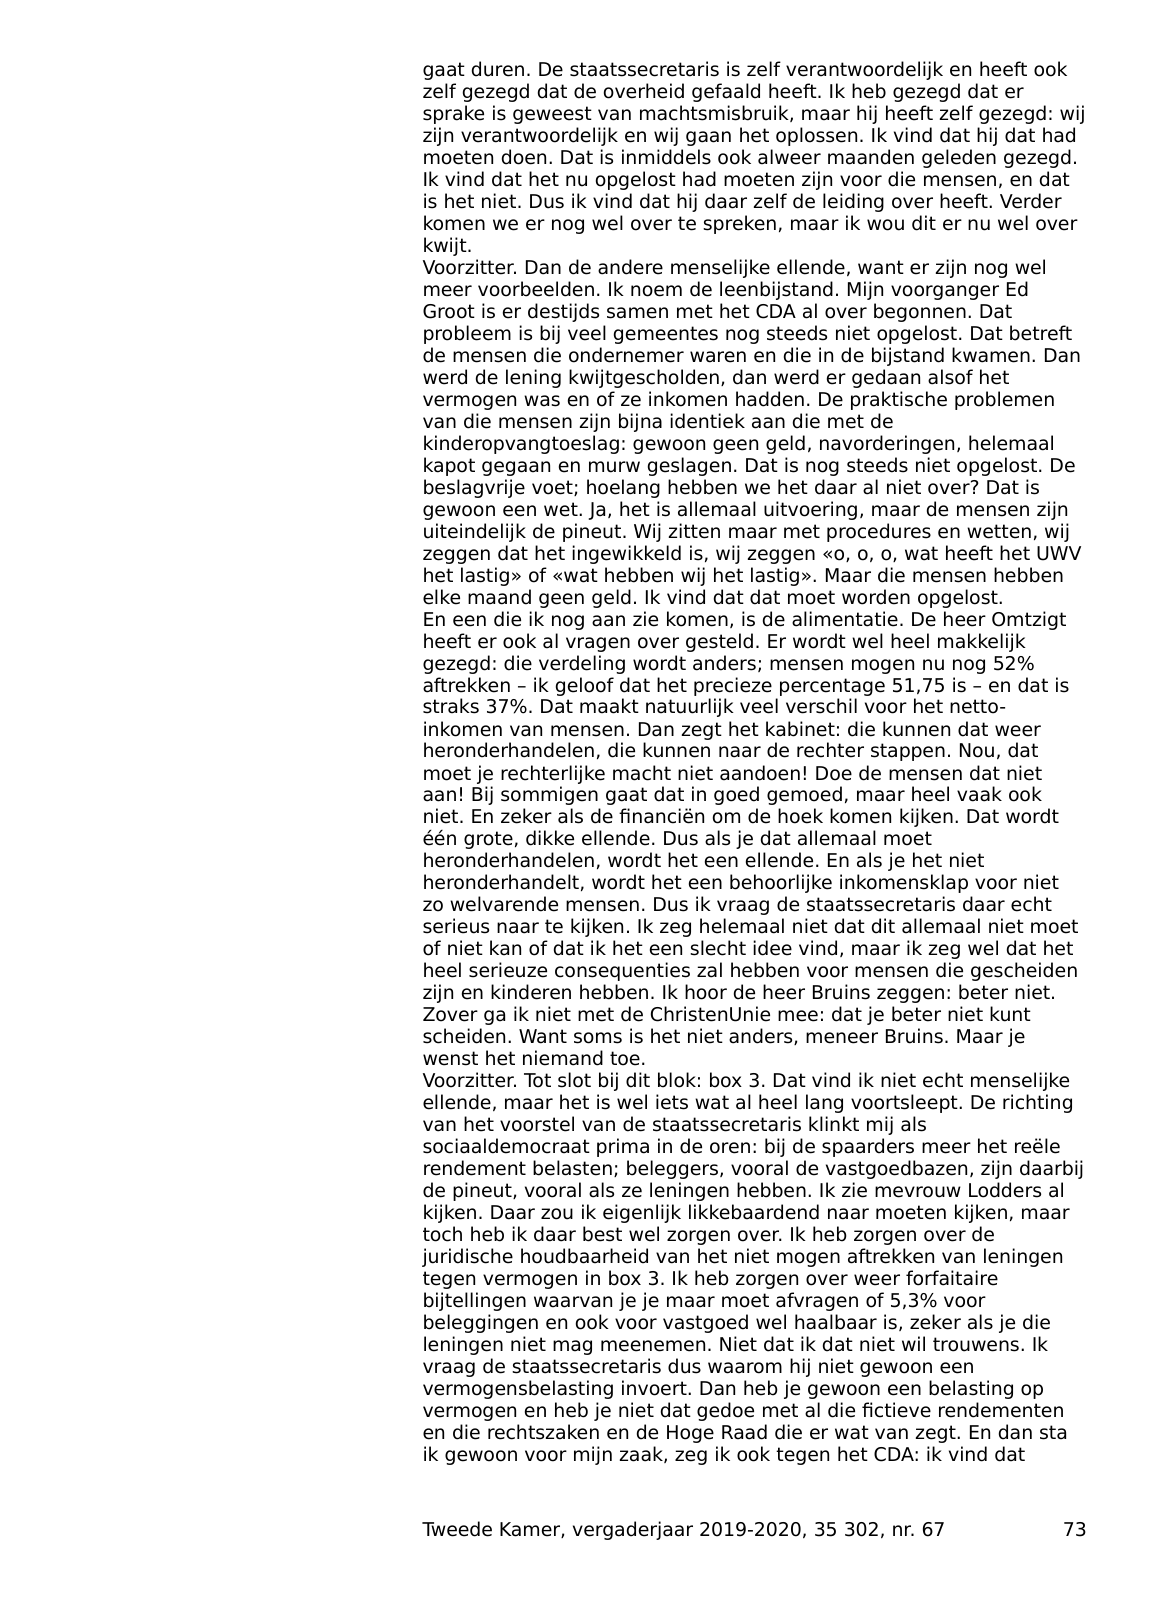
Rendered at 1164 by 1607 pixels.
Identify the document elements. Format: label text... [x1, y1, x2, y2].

text En een die ik nog aan zie komen, is de alimentatie. De heer Omtzigt heeft er ook al vragen over gesteld. Er wordt wel heel makkelijk gezegd: die verdeling wordt anders; mensen mogen nu nog 52% aftrekken – ik geloof dat het precieze percentage 51,75 is – en dat is straks 37%. Dat maakt natuurlijk veel verschil voor het netto-inkomen van mensen. Dan zegt het kabinet: die kunnen dat weer heronderhandelen, die kunnen naar de rechter stappen. Nou, dat moet je rechterlijke macht niet aandoen! Doe de mensen dat niet aan! Bij sommigen gaat dat in goed gemoed, maar heel vaak ook niet. En zeker als de financiën om de hoek komen kijken. Dat wordt één grote, dikke ellende. Dus als je dat allemaal moet heronderhandelen, wordt het een ellende. En als je het niet heronderhandelt, wordt het een behoorlijke inkomensklap voor niet zo welvarende mensen. Dus ik vraag de staatssecretaris daar echt serieus naar te kijken. Ik zeg helemaal niet dat dit allemaal niet moet of niet kan of dat ik het een slecht idee vind, maar ik zeg wel dat het heel serieuze consequenties zal hebben voor mensen die gescheiden zijn en kinderen hebben. Ik hoor de heer Bruins zeggen: beter niet. Zover ga ik niet met de ChristenUnie mee: dat je beter niet kunt scheiden. Want soms is het niet anders, meneer Bruins. Maar je wenst het niemand toe. [422, 608, 1087, 1070]
text Voorzitter. Dan de andere menselijke ellende, want er zijn nog wel meer voorbeelden. Ik noem de leenbijstand. Mijn voorganger Ed Groot is er destijds samen met het CDA al over begonnen. Dat probleem is bij veel gemeentes nog steeds niet opgelost. Dat betreft de mensen die ondernemer waren en die in de bijstand kwamen. Dan werd de lening kwijtgescholden, dan werd er gedaan alsof het vermogen was en of ze inkomen hadden. De praktische problemen van die mensen zijn bijna identiek aan die met de kinderopvangtoeslag: gewoon geen geld, navorderingen, helemaal kapot gegaan en murw geslagen. Dat is nog steeds niet opgelost. De beslagvrije voet; hoelang hebben we het daar al niet over? Dat is gewoon een wet. Ja, het is allemaal uitvoering, maar de mensen zijn uiteindelijk de pineut. Wij zitten maar met procedures en wetten, wij zeggen dat het ingewikkeld is, wij zeggen «o, o, o, wat heeft het UWV het lastig» of «wat hebben wij het lastig». Maar die mensen hebben elke maand geen geld. Ik vind dat dat moet worden opgelost. [422, 257, 1087, 608]
text Voorzitter. Tot slot bij dit blok: box 3. Dat vind ik niet echt menselijke ellende, maar het is wel iets wat al heel lang voortsleept. De richting van het voorstel van de staatssecretaris klinkt mij als sociaaldemocraat prima in de oren: bij de spaarders meer het reële rendement belasten; beleggers, vooral de vastgoedbazen, zijn daarbij de pineut, vooral als ze leningen hebben. Ik zie mevrouw Lodders al kijken. Daar zou ik eigenlijk likkebaardend naar moeten kijken, maar toch heb ik daar best wel zorgen over. Ik heb zorgen over de juridische houdbaarheid van het niet mogen aftrekken van leningen tegen vermogen in box 3. Ik heb zorgen over weer forfaitaire bijtellingen waarvan je je maar moet afvragen of 5,3% voor beleggingen en ook voor vastgoed wel haalbaar is, zeker als je die leningen niet mag meenemen. Niet dat ik dat niet wil trouwens. Ik vraag de staatssecretaris dus waarom hij niet gewoon een vermogensbelasting invoert. Dan heb je gewoon een belasting op vermogen en heb je niet dat gedoe met al die fictieve rendementen en die rechtszaken en de Hoge Raad die er wat van zegt. En dan sta ik gewoon voor mijn zaak, zeg ik ook tegen het CDA: ik vind dat [422, 1070, 1087, 1466]
text gaat duren. De staatssecretaris is zelf verantwoordelijk en heeft ook zelf gezegd dat de overheid gefaald heeft. Ik heb gezegd dat er sprake is geweest van machtsmisbruik, maar hij heeft zelf gezegd: wij zijn verantwoordelijk en wij gaan het oplossen. Ik vind dat hij dat had moeten doen. Dat is inmiddels ook alweer maanden geleden gezegd. Ik vind dat het nu opgelost had moeten zijn voor die mensen, en dat is het niet. Dus ik vind dat hij daar zelf de leiding over heeft. Verder komen we er nog wel over te spreken, maar ik wou dit er nu wel over kwijt. [422, 59, 1087, 257]
